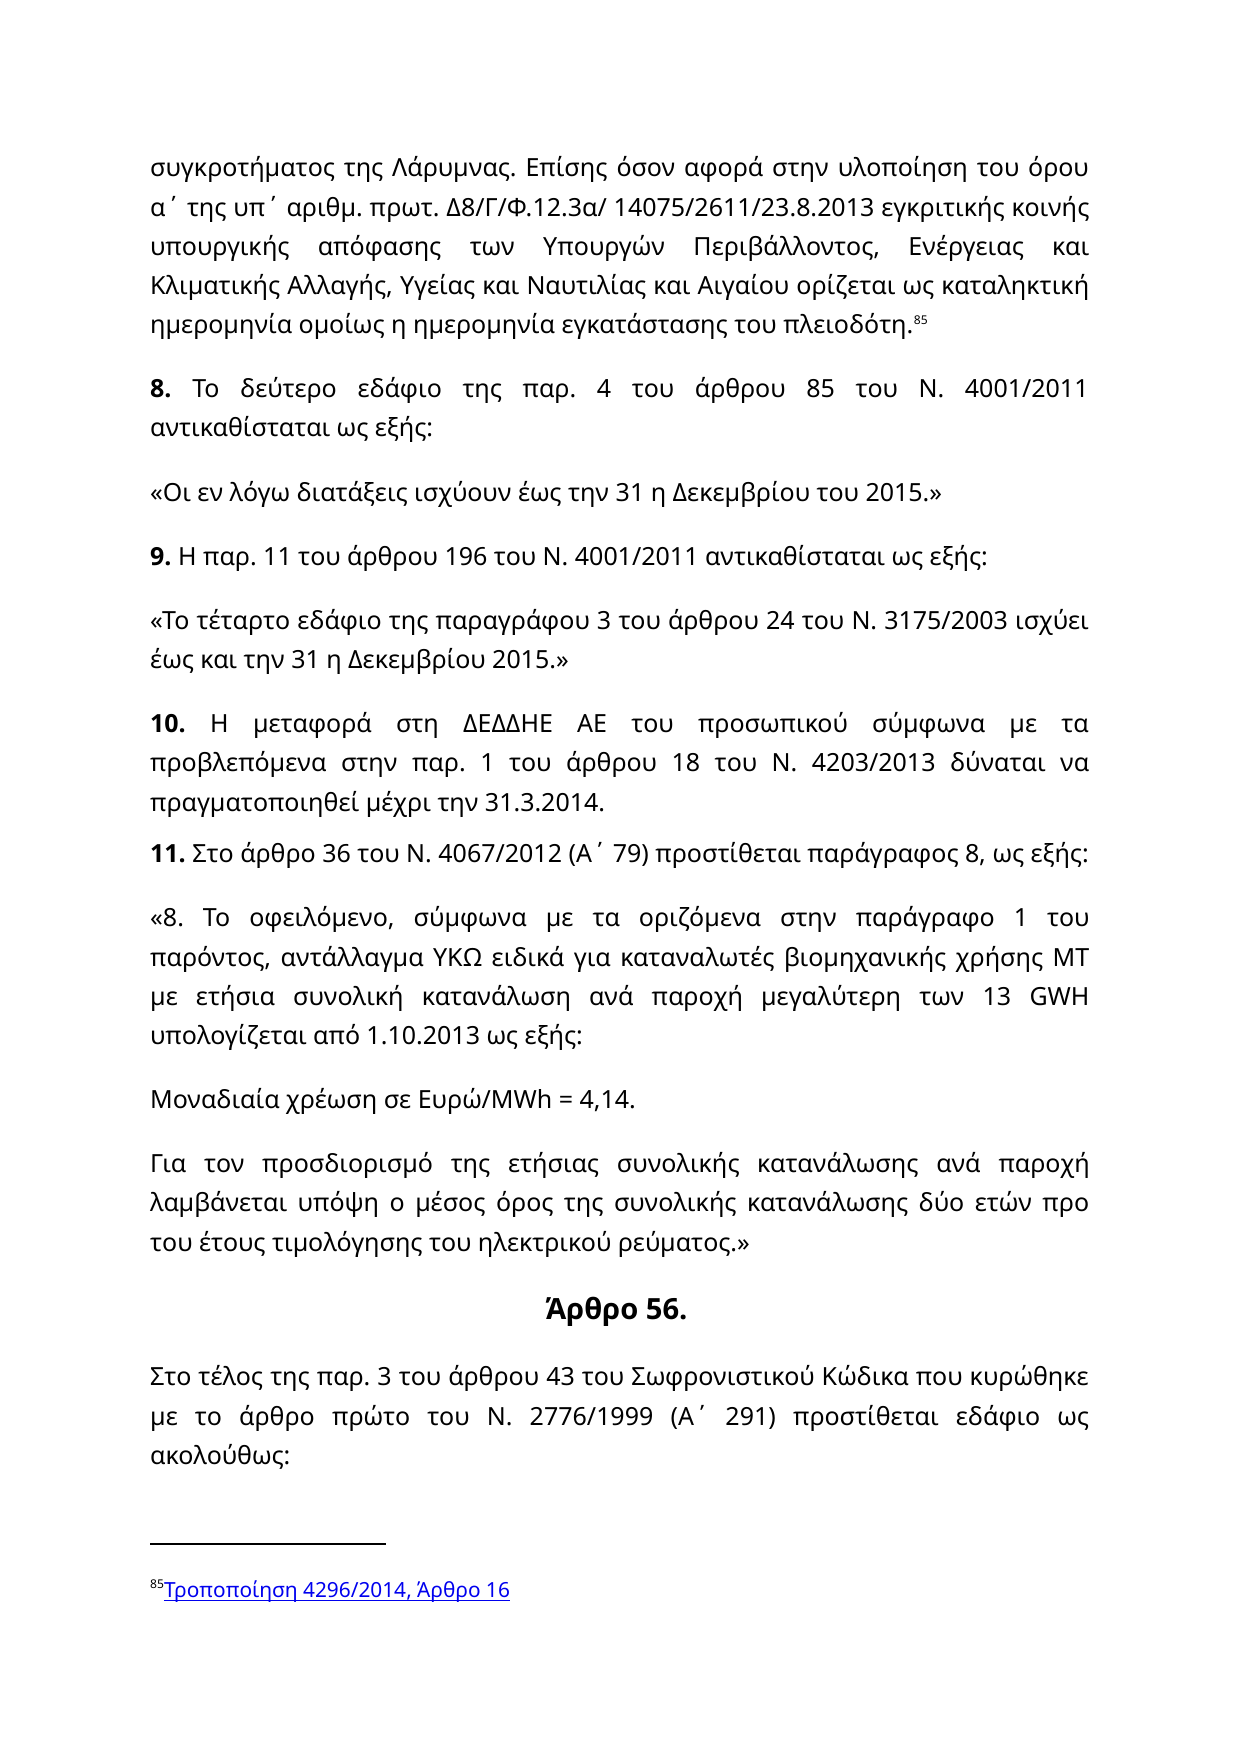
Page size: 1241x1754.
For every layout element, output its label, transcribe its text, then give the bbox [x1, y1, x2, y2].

subtitle Άρθρο 56. [150, 1288, 1090, 1328]
text «Το τέταρτο εδάφιο της παραγράφου 3 του άρθρου 24 του Ν. 3175/2003 ισχύει έως και την 31 η Δεκεμβρίου 2015.» [150, 602, 1090, 676]
text «Οι εν λόγω διατάξεις ισχύουν έως την 31 η Δεκεμβρίου του 2015.» [150, 474, 1090, 508]
text 9. Η παρ. 11 του άρθρου 196 του Ν. 4001/2011 αντικαθίσταται ως εξής: [150, 538, 1090, 572]
text Τροποποίηση 4296/2014, Άρθρο 16 [150, 1576, 1090, 1604]
text 11. Στο άρθρο 36 του Ν. 4067/2012 (Α΄ 79) προστίθεται παράγραφος 8, ως εξής: [150, 836, 1090, 870]
text Για τον προσδιορισμό της ετήσιας συνολικής κατανάλωσης ανά παροχή λαμβάνεται υπόψη ο μέσος όρος της συνολικής κατανάλωσης δύο ετών προ του έτους τιμολόγησης του ηλεκτρικού ρεύματος.» [150, 1146, 1090, 1258]
text συγκροτήματος της Λάρυμνας. Επίσης όσον αφορά στην υλοποίηση του όρου α΄ της υπ΄ αριθμ. πρωτ. Δ8/Γ/Φ.12.3α/ 14075/2611/23.8.2013 εγκριτικής κοινής υπουργικής απόφασης των Υπουργών Περιβάλλοντος, Ενέργειας και Κλιματικής Αλλαγής, Υγείας και Ναυτιλίας και Αιγαίου ορίζεται ως καταληκτική ημερομηνία ομοίως η ημερομηνία εγκατάστασης του πλειοδότη. [150, 150, 1090, 341]
text Μοναδιαία χρέωση σε Ευρώ/MWh = 4,14. [150, 1082, 1090, 1116]
text 8. Το δεύτερο εδάφιο της παρ. 4 του άρθρου 85 του Ν. 4001/2011 αντικαθίσταται ως εξής: [150, 371, 1090, 444]
text Στο τέλος της παρ. 3 του άρθρου 43 του Σωφρονιστικού Κώδικα που κυρώθηκε με το άρθρο πρώτο του Ν. 2776/1999 (Α΄ 291) προστίθεται εδάφιο ως ακολούθως: [150, 1359, 1090, 1471]
text «8. Το οφειλόμενο, σύμφωνα με τα οριζόμενα στην παράγραφο 1 του παρόντος, αντάλλαγμα ΥΚΩ ειδικά για καταναλωτές βιομηχανικής χρήσης ΜΤ με ετήσια συνολική κατανάλωση ανά παροχή μεγαλύτερη των 13 GWH υπολογίζεται από 1.10.2013 ως εξής: [150, 900, 1090, 1052]
text 10. Η μεταφορά στη ΔΕΔΔΗΕ ΑΕ του προσωπικού σύμφωνα με τα προβλεπόμενα στην παρ. 1 του άρθρου 18 του Ν. 4203/2013 δύναται να πραγματοποιηθεί μέχρι την 31.3.2014. [150, 706, 1090, 818]
